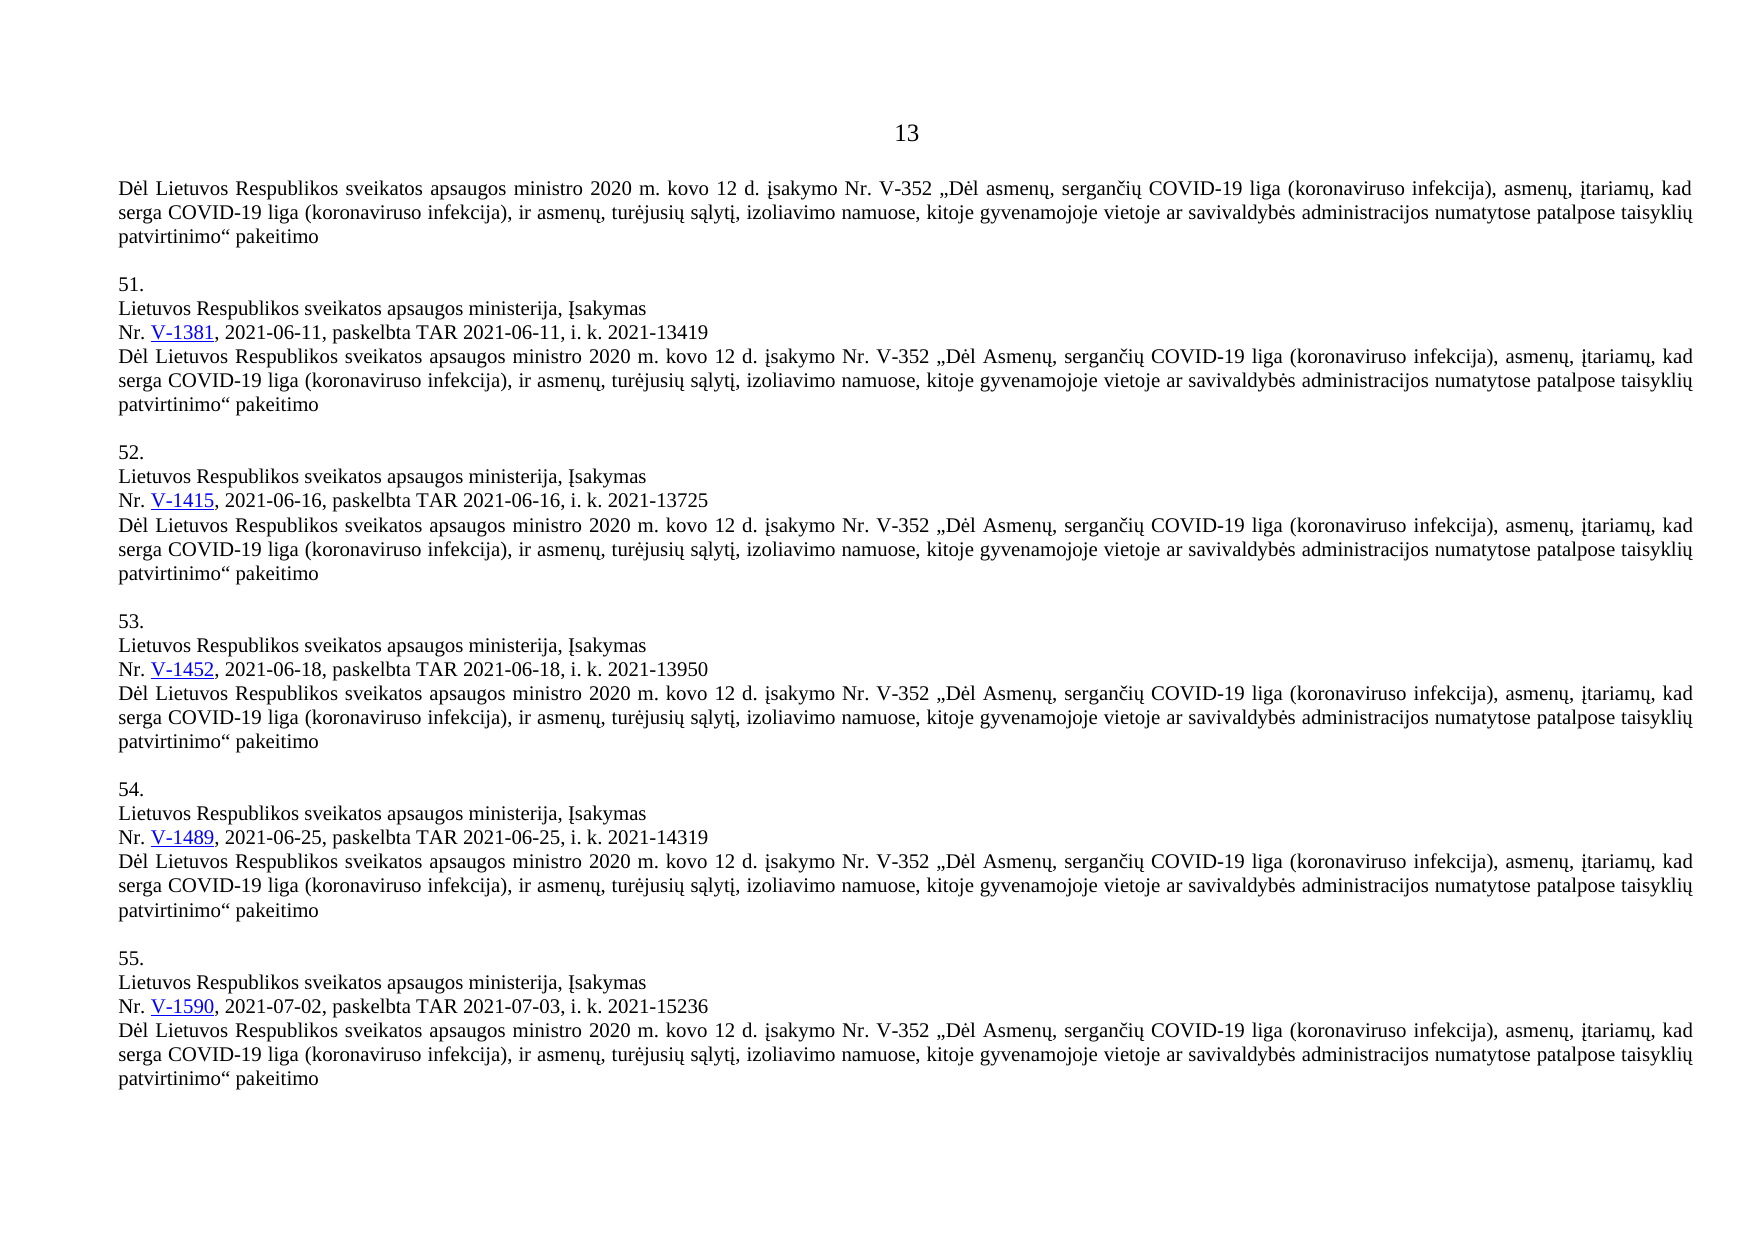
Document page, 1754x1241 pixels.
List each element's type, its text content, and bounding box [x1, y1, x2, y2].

text Lietuvos Respublikos sveikatos apsaugos ministerija, Įsakymas [118, 296, 1695, 320]
text Dėl Lietuvos Respublikos sveikatos apsaugos ministro 2020 m. kovo 12 d. įsakymo Nr. V-352 „Dėl asmenų, sergančių COVID-19 liga (koronaviruso infekcija), asmenų, įtariamų, kad serga COVID-19 liga (koronaviruso infekcija), ir asmenų, turėjusių sąlytį, izoliavimo namuose, kitoje gyvenamojoje vietoje ar savivaldybės administracijos numatytose patalpose taisyklių patvirtinimo“ pakeitimo [118, 176, 1695, 248]
text 53. [118, 609, 1695, 633]
text Lietuvos Respublikos sveikatos apsaugos ministerija, Įsakymas [118, 464, 1695, 488]
text Nr. V-1489, 2021-06-25, paskelbta TAR 2021-06-25, i. k. 2021-14319 [118, 825, 1695, 849]
text 51. [118, 272, 1695, 296]
text Dėl Lietuvos Respublikos sveikatos apsaugos ministro 2020 m. kovo 12 d. įsakymo Nr. V-352 „Dėl Asmenų, sergančių COVID-19 liga (koronaviruso infekcija), asmenų, įtariamų, kad serga COVID-19 liga (koronaviruso infekcija), ir asmenų, turėjusių sąlytį, izoliavimo namuose, kitoje gyvenamojoje vietoje ar savivaldybės administracijos numatytose patalpose taisyklių patvirtinimo“ pakeitimo [118, 849, 1695, 922]
text 52. [118, 440, 1695, 464]
text 54. [118, 777, 1695, 801]
text 55. [118, 946, 1695, 970]
text Lietuvos Respublikos sveikatos apsaugos ministerija, Įsakymas [118, 970, 1695, 994]
text Dėl Lietuvos Respublikos sveikatos apsaugos ministro 2020 m. kovo 12 d. įsakymo Nr. V-352 „Dėl Asmenų, sergančių COVID-19 liga (koronaviruso infekcija), asmenų, įtariamų, kad serga COVID-19 liga (koronaviruso infekcija), ir asmenų, turėjusių sąlytį, izoliavimo namuose, kitoje gyvenamojoje vietoje ar savivaldybės administracijos numatytose patalpose taisyklių patvirtinimo“ pakeitimo [118, 344, 1695, 416]
text Nr. V-1452, 2021-06-18, paskelbta TAR 2021-06-18, i. k. 2021-13950 [118, 657, 1695, 681]
text Lietuvos Respublikos sveikatos apsaugos ministerija, Įsakymas [118, 633, 1695, 657]
text Nr. V-1415, 2021-06-16, paskelbta TAR 2021-06-16, i. k. 2021-13725 [118, 488, 1695, 512]
text Dėl Lietuvos Respublikos sveikatos apsaugos ministro 2020 m. kovo 12 d. įsakymo Nr. V-352 „Dėl Asmenų, sergančių COVID-19 liga (koronaviruso infekcija), asmenų, įtariamų, kad serga COVID-19 liga (koronaviruso infekcija), ir asmenų, turėjusių sąlytį, izoliavimo namuose, kitoje gyvenamojoje vietoje ar savivaldybės administracijos numatytose patalpose taisyklių patvirtinimo“ pakeitimo [118, 512, 1695, 585]
text Nr. V-1590, 2021-07-02, paskelbta TAR 2021-07-03, i. k. 2021-15236 [118, 994, 1695, 1018]
text Nr. V-1381, 2021-06-11, paskelbta TAR 2021-06-11, i. k. 2021-13419 [118, 320, 1695, 344]
text Dėl Lietuvos Respublikos sveikatos apsaugos ministro 2020 m. kovo 12 d. įsakymo Nr. V-352 „Dėl Asmenų, sergančių COVID-19 liga (koronaviruso infekcija), asmenų, įtariamų, kad serga COVID-19 liga (koronaviruso infekcija), ir asmenų, turėjusių sąlytį, izoliavimo namuose, kitoje gyvenamojoje vietoje ar savivaldybės administracijos numatytose patalpose taisyklių patvirtinimo“ pakeitimo [118, 681, 1695, 753]
text Lietuvos Respublikos sveikatos apsaugos ministerija, Įsakymas [118, 801, 1695, 825]
text Dėl Lietuvos Respublikos sveikatos apsaugos ministro 2020 m. kovo 12 d. įsakymo Nr. V-352 „Dėl Asmenų, sergančių COVID-19 liga (koronaviruso infekcija), asmenų, įtariamų, kad serga COVID-19 liga (koronaviruso infekcija), ir asmenų, turėjusių sąlytį, izoliavimo namuose, kitoje gyvenamojoje vietoje ar savivaldybės administracijos numatytose patalpose taisyklių patvirtinimo“ pakeitimo [118, 1018, 1695, 1090]
